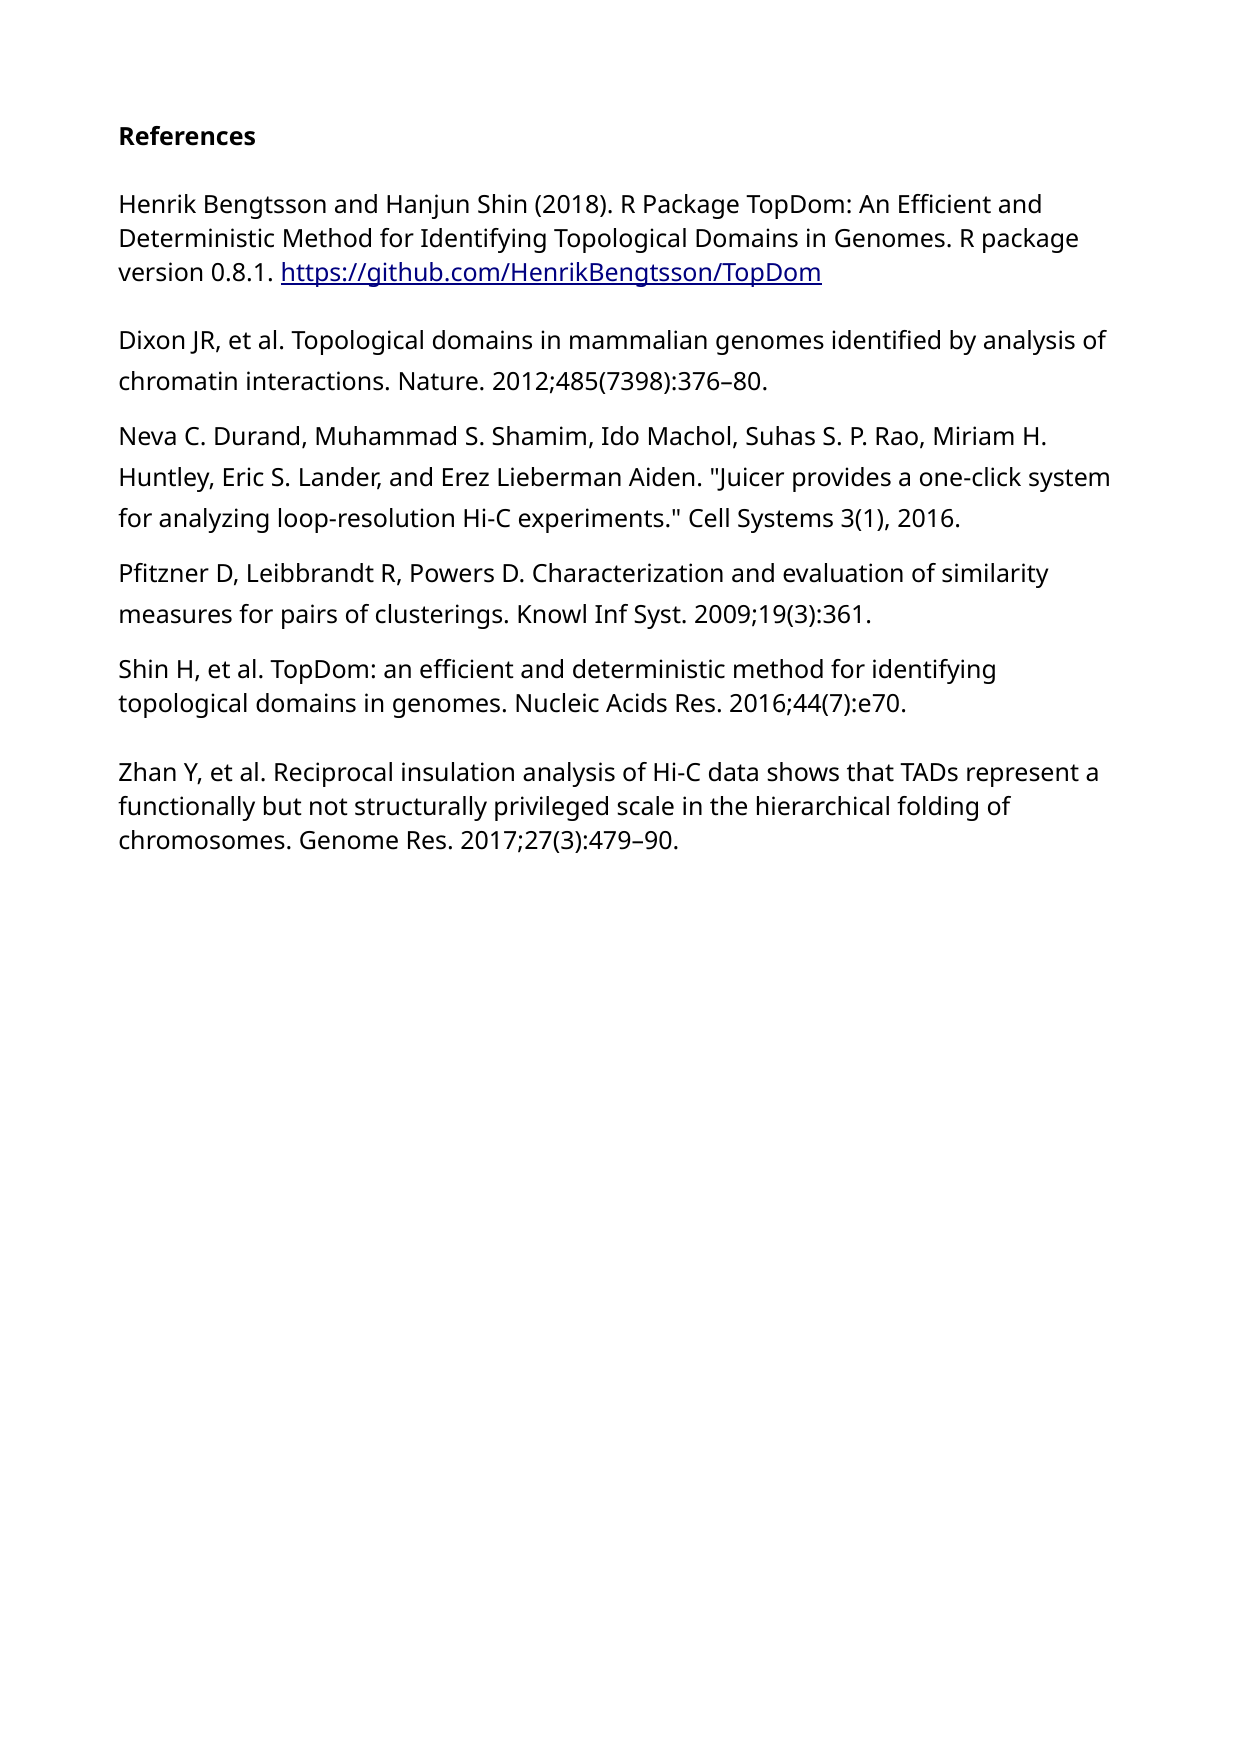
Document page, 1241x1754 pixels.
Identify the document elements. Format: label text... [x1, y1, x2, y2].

text Shin H, et al. TopDom: an efficient and deterministic method for identifying topological domains in genomes. Nucleic Acids Res. 2016;44(7):e70. [118, 652, 1122, 720]
text References [118, 118, 1122, 152]
text Henrik Bengtsson and Hanjun Shin (2018). R Package TopDom: An Efficient and Deterministic Method for Identifying Topological Domains in Genomes. R package version 0.8.1. https://github.com/HenrikBengtsson/TopDom [118, 186, 1122, 288]
text Pfitzner D, Leibbrandt R, Powers D. Characterization and evaluation of similarity measures for pairs of clusterings. Knowl Inf Syst. 2009;19(3):361. [118, 556, 1122, 631]
text Zhan Y, et al. Reciprocal insulation analysis of Hi-C data shows that TADs represent a functionally but not structurally privileged scale in the hierarchical folding of chromosomes. Genome Res. 2017;27(3):479–90. [118, 754, 1122, 856]
text Dixon JR, et al. Topological domains in mammalian genomes identified by analysis of chromatin interactions. Nature. 2012;485(7398):376–80. [118, 322, 1122, 397]
text Neva C. Durand, Muhammad S. Shamim, Ido Machol, Suhas S. P. Rao, Miriam H. Huntley, Eric S. Lander, and Erez Lieberman Aiden. "Juicer provides a one-click system for analyzing loop-resolution Hi-C experiments." Cell Systems 3(1), 2016. [118, 419, 1122, 534]
